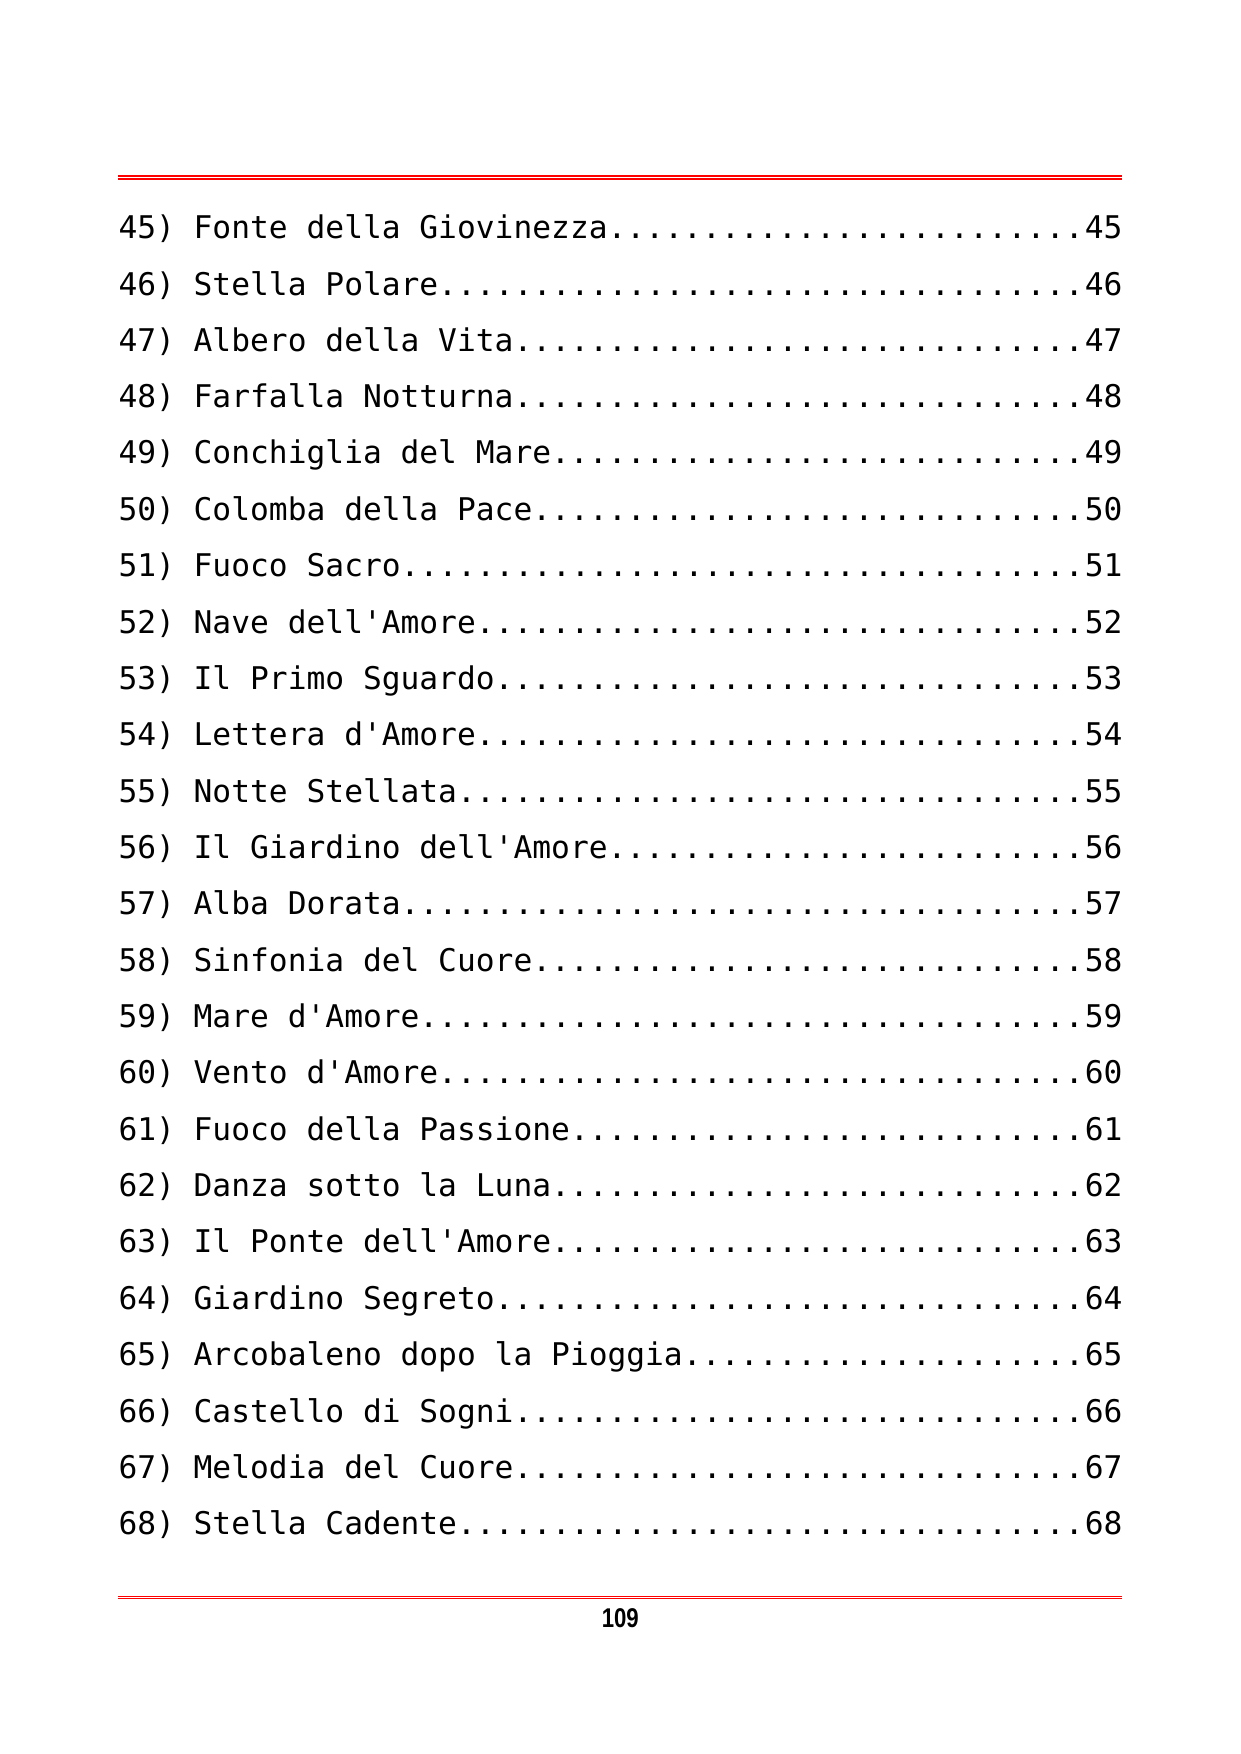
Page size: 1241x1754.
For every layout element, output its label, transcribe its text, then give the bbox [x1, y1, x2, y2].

text 50) Colomba della Pace 50 [118, 491, 1122, 528]
text 46) Stella Polare 46 [118, 266, 1122, 302]
text 66) Castello di Sogni 66 [118, 1393, 1122, 1429]
text 64) Giardino Segreto 64 [118, 1280, 1122, 1317]
text 48) Farfalla Notturna 48 [118, 378, 1122, 415]
text 55) Notte Stellata 55 [118, 773, 1122, 809]
text 60) Vento d'Amore 60 [118, 1055, 1122, 1091]
text 63) Il Ponte dell'Amore 63 [118, 1224, 1122, 1260]
text 62) Danza sotto la Luna 62 [118, 1167, 1122, 1204]
text 61) Fuoco della Passione 61 [118, 1111, 1122, 1147]
text 56) Il Giardino dell'Amore 56 [118, 829, 1122, 866]
text 67) Melodia del Cuore 67 [118, 1449, 1122, 1486]
text 59) Mare d'Amore 59 [118, 998, 1122, 1035]
text 58) Sinfonia del Cuore 58 [118, 942, 1122, 978]
text 52) Nave dell'Amore 52 [118, 604, 1122, 640]
text 47) Albero della Vita 47 [118, 322, 1122, 358]
text 45) Fonte della Giovinezza 45 [118, 209, 1122, 246]
text 49) Conchiglia del Mare 49 [118, 435, 1122, 471]
text 68) Stella Cadente 68 [118, 1506, 1122, 1542]
text 53) Il Primo Sguardo 53 [118, 660, 1122, 697]
text 51) Fuoco Sacro 51 [118, 548, 1122, 584]
text 57) Alba Dorata 57 [118, 886, 1122, 922]
text 65) Arcobaleno dopo la Pioggia 65 [118, 1337, 1122, 1373]
text 54) Lettera d'Amore 54 [118, 717, 1122, 753]
